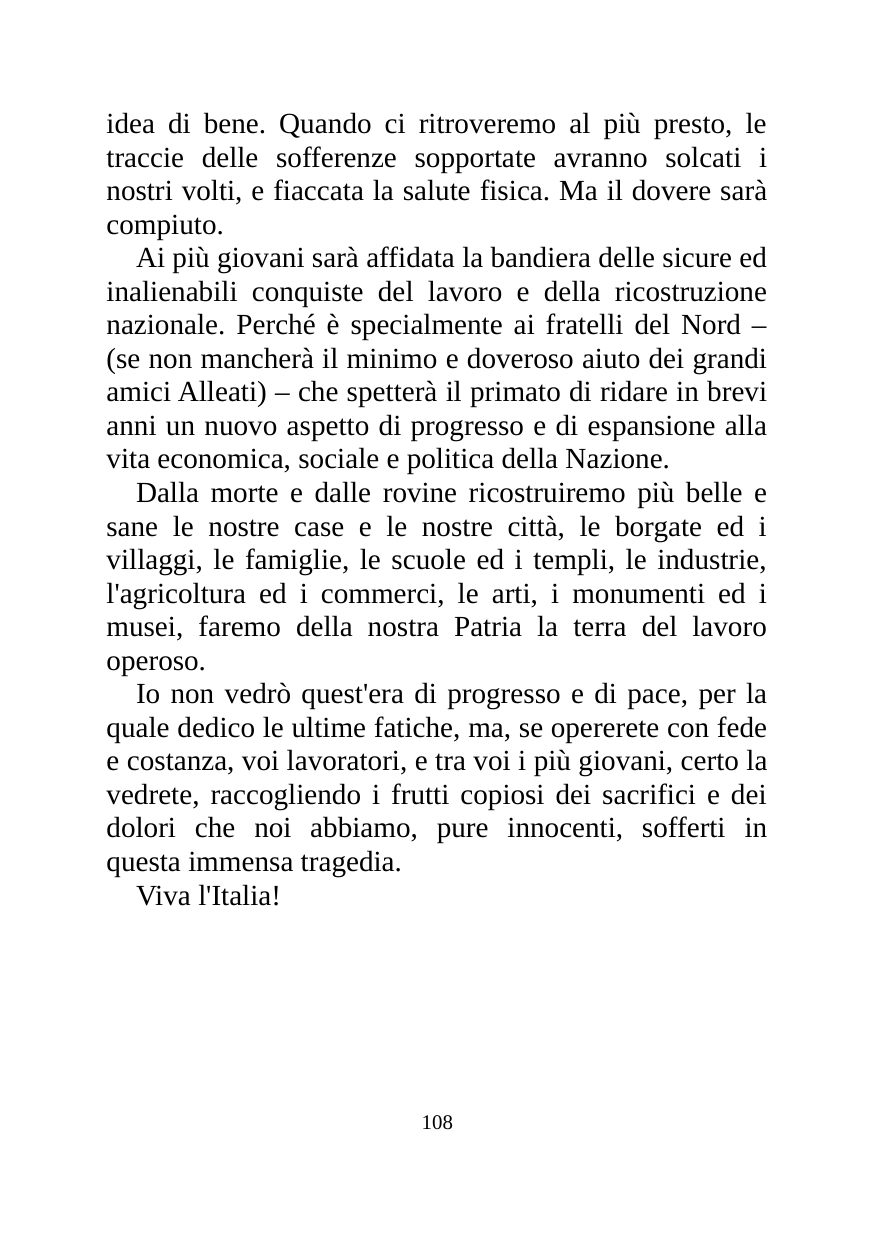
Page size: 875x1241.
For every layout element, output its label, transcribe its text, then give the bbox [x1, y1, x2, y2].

text Ai più giovani sarà affidata la bandiera delle sicure ed inalienabili conquiste del lavoro e della ricostruzione nazionale. Perché è specialmente ai fratelli del Nord – (se non mancherà il minimo e doveroso aiuto dei grandi amici Alleati) – che spetterà il primato di ridare in brevi anni un nuovo aspetto di progresso e di espansione alla vita economica, sociale e politica della Nazione. [106, 240, 768, 475]
text Dalla morte e dalle rovine ricostruiremo più belle e sane le nostre case e le nostre città, le borgate ed i villaggi, le famiglie, le scuole ed i templi, le industrie, l'agricoltura ed i commerci, le arti, i monumenti ed i musei, faremo della nostra Patria la terra del lavoro operoso. [106, 475, 768, 676]
text idea di bene. Quando ci ritroveremo al più presto, le traccie delle sofferenze sopportate avranno solcati i nostri volti, e fiaccata la salute fisica. Ma il dovere sarà compiuto. [106, 106, 768, 240]
text Viva l'Italia! [106, 878, 768, 911]
text Io non vedrò quest'era di progresso e di pace, per la quale dedico le ultime fatiche, ma, se opererete con fede e costanza, voi lavoratori, e tra voi i più giovani, certo la vedrete, raccogliendo i frutti copiosi dei sacrifici e dei dolori che noi abbiamo, pure innocenti, sofferti in questa immensa tragedia. [106, 676, 768, 878]
